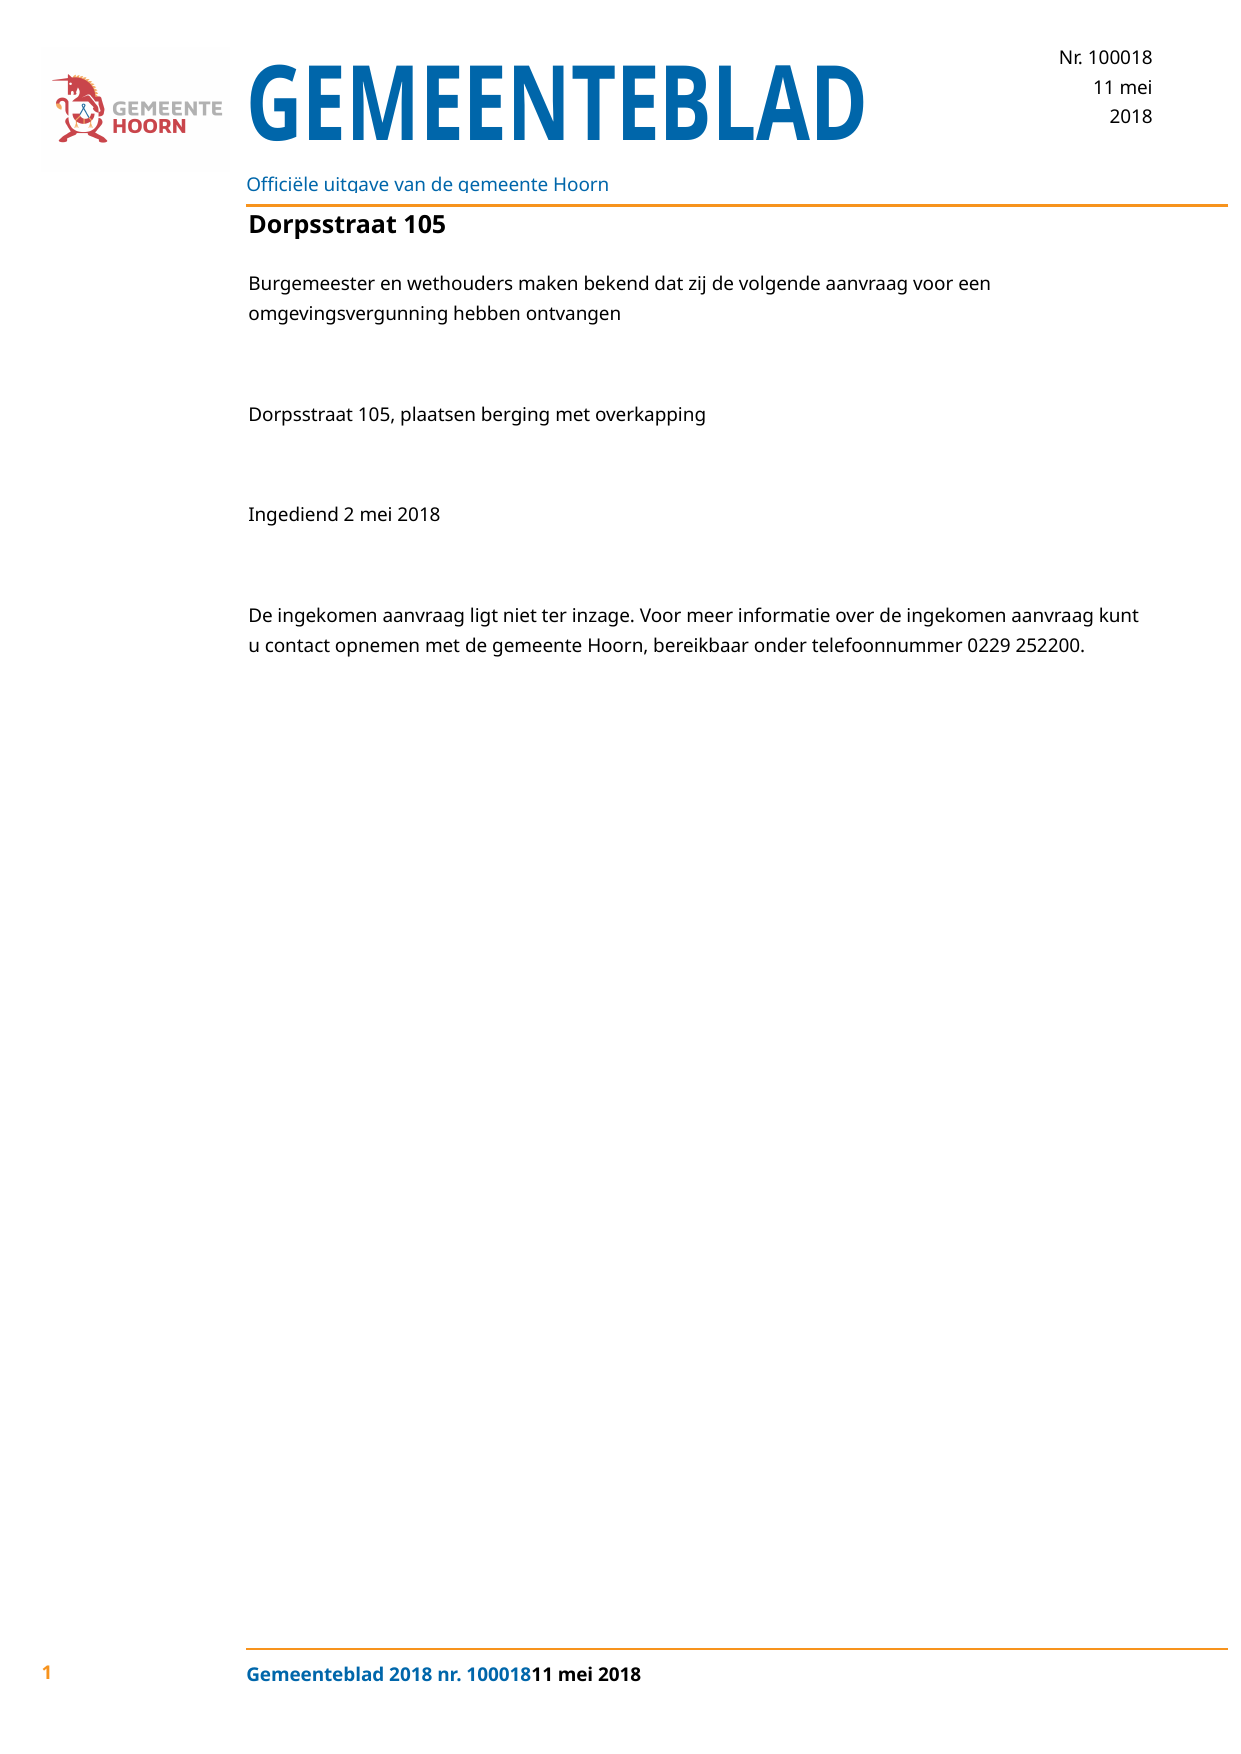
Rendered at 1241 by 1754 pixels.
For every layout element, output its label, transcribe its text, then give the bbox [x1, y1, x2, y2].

text Dorpsstraat 105, plaatsen berging met overkapping [248, 401, 1152, 426]
text Dorpsstraat 105 [248, 207, 1152, 241]
text Ingediend 2 mei 2018 [248, 502, 1152, 527]
picture [41, 47, 231, 172]
text Burgemeester en wethouders maken bekend dat zij de volgende aanvraag voor een omgevingsvergunning hebben ontvangen [248, 270, 1152, 326]
text De ingekomen aanvraag ligt niet ter inzage. Voor meer informatie over de ingekomen aanvraag kunt u contact opnemen met de gemeente Hoorn, bereikbaar onder telefoonnummer 0229 252200. [248, 602, 1152, 658]
